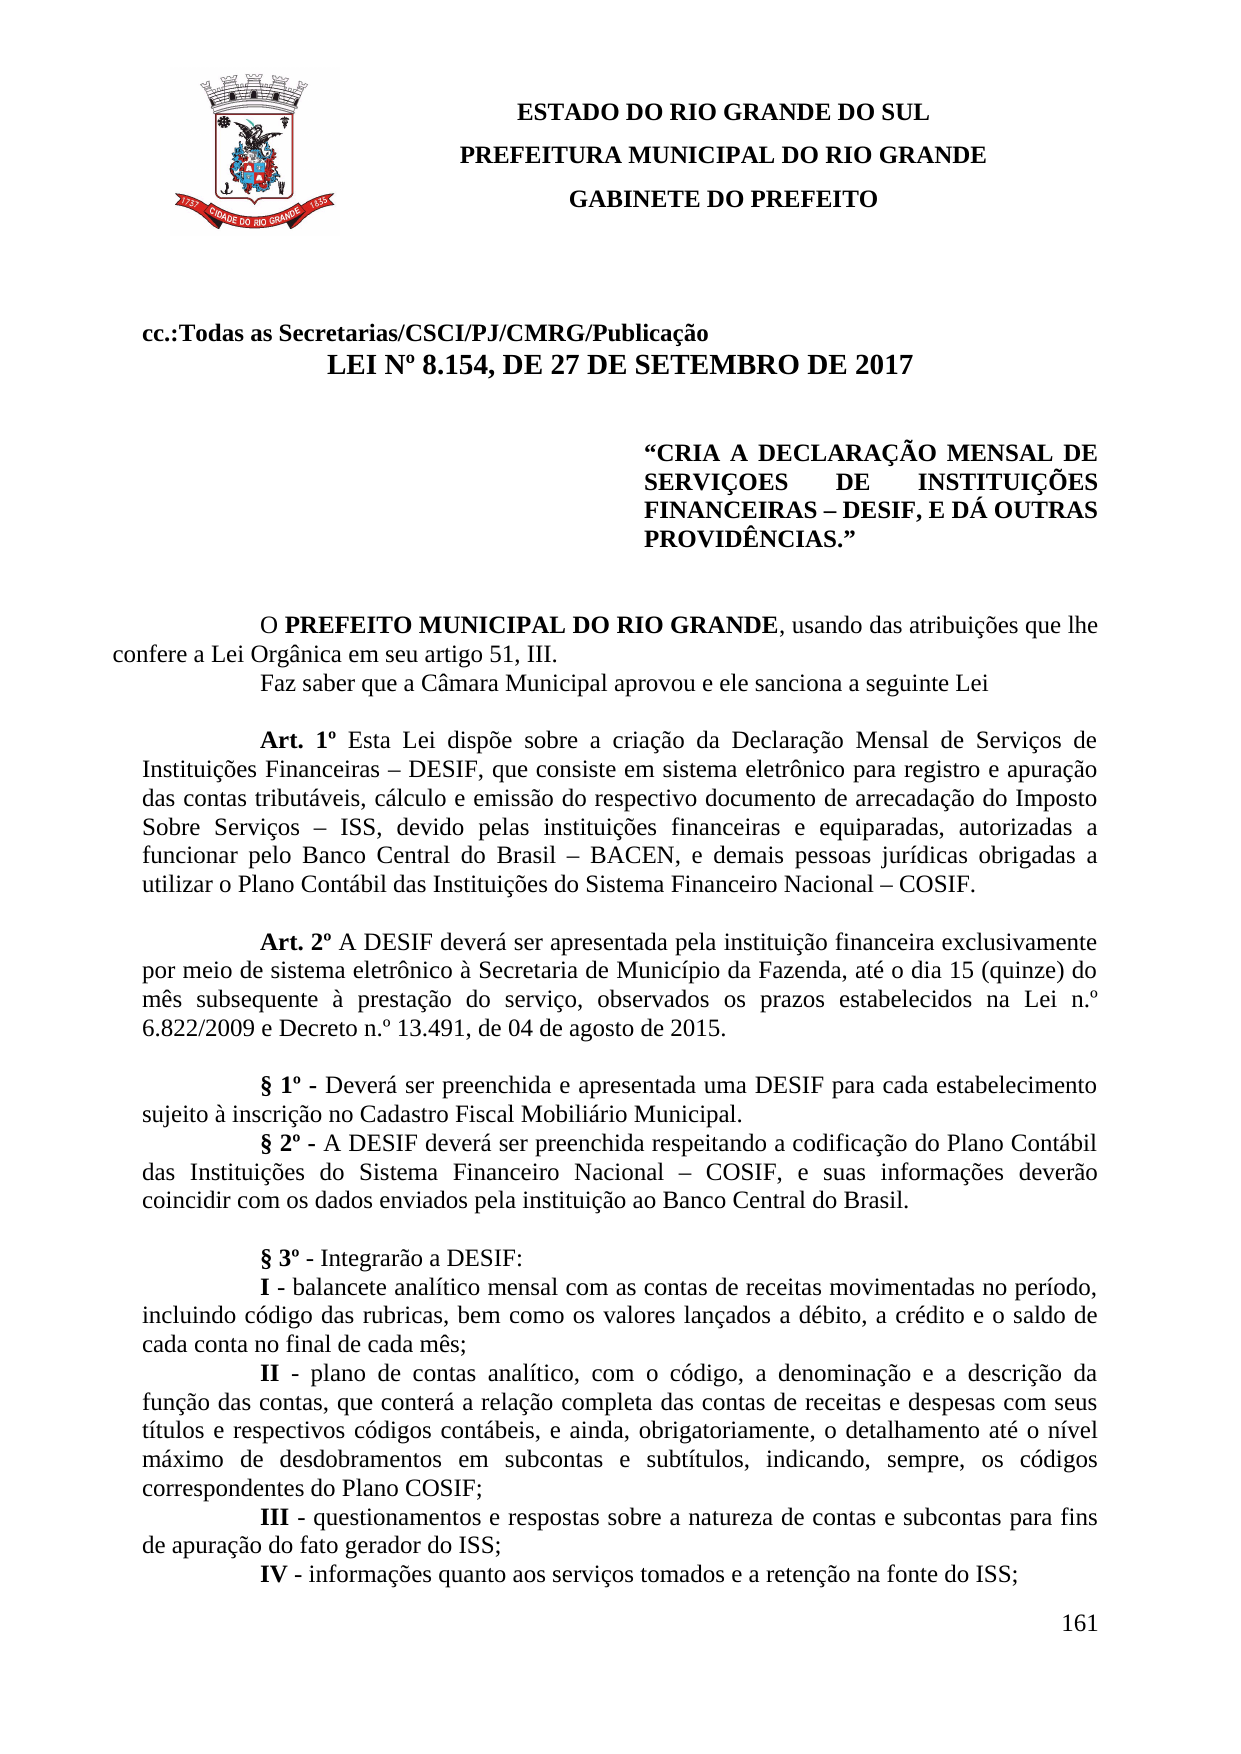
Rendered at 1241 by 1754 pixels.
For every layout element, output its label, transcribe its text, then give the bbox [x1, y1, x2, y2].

text § 3º - Integrarão a DESIF: [142, 1243, 1098, 1272]
text “CRIA A DECLARAÇÃO MENSAL DE SERVIÇOES DE INSTITUIÇÕES FINANCEIRAS – DESIF, E DÁ OUTRAS PROVIDÊNCIAS.” [644, 438, 1098, 553]
text II - plano de contas analítico, com o código, a denominação e a descrição da função das contas, que conterá a relação completa das contas de receitas e despesas com seus títulos e respectivos códigos contábeis, e ainda, obrigatoriamente, o detalhamento até o nível máximo de desdobramentos em subcontas e subtítulos, indicando, sempre, os códigos correspondentes do Plano COSIF; [142, 1358, 1098, 1502]
text III - questionamentos e respostas sobre a natureza de contas e subcontas para fins de apuração do fato gerador do ISS; [142, 1502, 1098, 1559]
text § 1º - Deverá ser preenchida e apresentada uma DESIF para cada estabelecimento sujeito à inscrição no Cadastro Fiscal Mobiliário Municipal. [142, 1070, 1098, 1128]
text cc.:Todas as Secretarias/CSCI/PJ/CMRG/Publicação [142, 318, 1098, 347]
text Art. 2º A DESIF deverá ser apresentada pela instituição financeira exclusivamente por meio de sistema eletrônico à Secretaria de Município da Fazenda, até o dia 15 (quinze) do mês subsequente à prestação do serviço, observados os prazos estabelecidos na Lei n.º 6.822/2009 e Decreto n.º 13.491, de 04 de agosto de 2015. [142, 927, 1098, 1042]
picture [169, 67, 340, 236]
text IV - informações quanto aos serviços tomados e a retenção na fonte do ISS; [142, 1559, 1098, 1588]
text O PREFEITO MUNICIPAL DO RIO GRANDE, usando das atribuições que lhe confere a Lei Orgânica em seu artigo 51, III. [112, 610, 1098, 668]
text I - balancete analítico mensal com as contas de receitas movimentadas no período, incluindo código das rubricas, bem como os valores lançados a débito, a crédito e o saldo de cada conta no final de cada mês; [142, 1272, 1098, 1358]
text Art. 1º Esta Lei dispõe sobre a criação da Declaração Mensal de Serviços de Instituições Financeiras – DESIF, que consiste em sistema eletrônico para registro e apuração das contas tributáveis, cálculo e emissão do respectivo documento de arrecadação do Imposto Sobre Serviços – ISS, devido pelas instituições financeiras e equiparadas, autorizadas a funcionar pelo Banco Central do Brasil – BACEN, e demais pessoas jurídicas obrigadas a utilizar o Plano Contábil das Instituições do Sistema Financeiro Nacional – COSIF. [142, 725, 1098, 898]
title LEI Nº 8.154, DE 27 DE SETEMBRO DE 2017 [142, 347, 1098, 380]
text Faz saber que a Câmara Municipal aprovou e ele sanciona a seguinte Lei [112, 668, 1098, 697]
text § 2º - A DESIF deverá ser preenchida respeitando a codificação do Plano Contábil das Instituições do Sistema Financeiro Nacional – COSIF, e suas informações deverão coincidir com os dados enviados pela instituição ao Banco Central do Brasil. [142, 1128, 1098, 1214]
